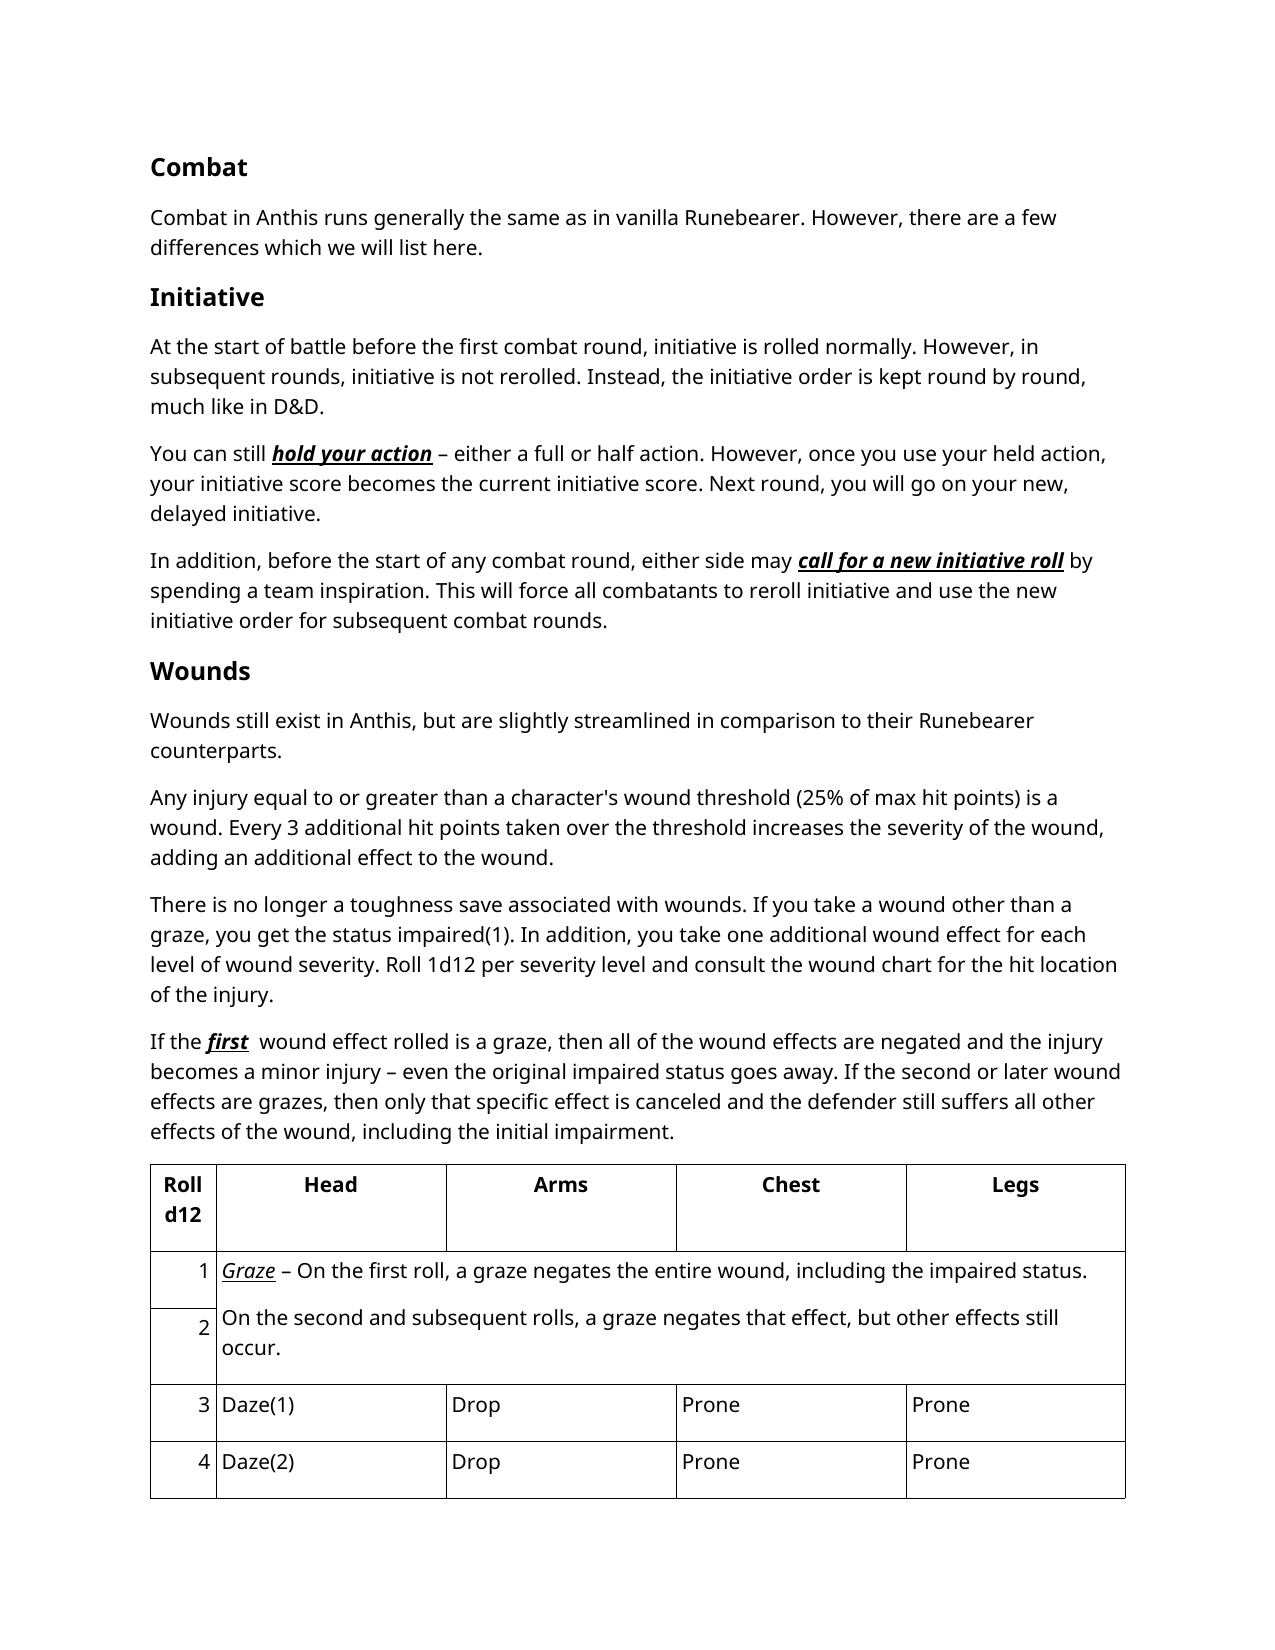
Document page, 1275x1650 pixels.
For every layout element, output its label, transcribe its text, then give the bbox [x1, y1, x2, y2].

text Wounds [150, 653, 1125, 687]
text In addition, before the start of any combat round, either side may call for a new initiative roll by spending a team inspiration. This will force all combatants to reroll initiative and use the new initiative order for subsequent combat rounds. [150, 546, 1125, 635]
text Any injury equal to or greater than a character's wound threshold (25% of max hit points) is a wound. Every 3 additional hit points taken over the threshold increases the severity of the wound, adding an additional effect to the wound. [150, 783, 1125, 871]
table_cell 1 [151, 1252, 216, 1307]
text Combat [150, 150, 1125, 184]
table_cell Drop [447, 1442, 676, 1498]
table_header Arms [447, 1165, 676, 1251]
table_cell Prone [677, 1385, 906, 1441]
table_cell Drop [447, 1385, 676, 1441]
table_cell 2 [151, 1309, 216, 1384]
table_cell Graze – On the first roll, a graze negates the entire wound, including the impaired status. On the second and subsequent rolls, a graze negates that effect, but other effects still occur. [217, 1252, 1125, 1384]
text If the first wound effect rolled is a graze, then all of the wound effects are negated and the injury becomes a minor injury – even the original impaired status goes away. If the second or later wound effects are grazes, then only that specific effect is canceled and the defender still suffers all other effects of the wound, including the initial impairment. [150, 1027, 1125, 1146]
table_cell Prone [677, 1442, 906, 1498]
table_cell 4 [151, 1442, 216, 1498]
table_cell 3 [151, 1385, 216, 1441]
table_cell Prone [907, 1442, 1125, 1498]
table_cell Daze(1) [217, 1385, 446, 1441]
table_header Chest [677, 1165, 906, 1251]
text Combat in Anthis runs generally the same as in vanilla Runebearer. However, there are a few differences which we will list here. [150, 203, 1125, 261]
table_cell Daze(2) [217, 1442, 446, 1498]
table_header Head [217, 1165, 446, 1251]
text There is no longer a toughness save associated with wounds. If you take a wound other than a graze, you get the status impaired(1). In addition, you take one additional wound effect for each level of wound severity. Roll 1d12 per severity level and consult the wound chart for the hit location of the injury. [150, 890, 1125, 1008]
text Initiative [150, 279, 1125, 314]
table_header Legs [907, 1165, 1125, 1251]
table_header Roll d12 [151, 1165, 216, 1251]
text At the start of battle before the first combat round, initiative is rolled normally. However, in subsequent rounds, initiative is not rerolled. Instead, the initiative order is kept round by round, much like in D&D. [150, 332, 1125, 421]
text You can still hold your action – either a full or half action. However, once you use your held action, your initiative score becomes the current initiative score. Next round, you will go on your new, delayed initiative. [150, 439, 1125, 528]
table_cell Prone [907, 1385, 1125, 1441]
text Wounds still exist in Anthis, but are slightly streamlined in comparison to their Runebearer counterparts. [150, 706, 1125, 764]
